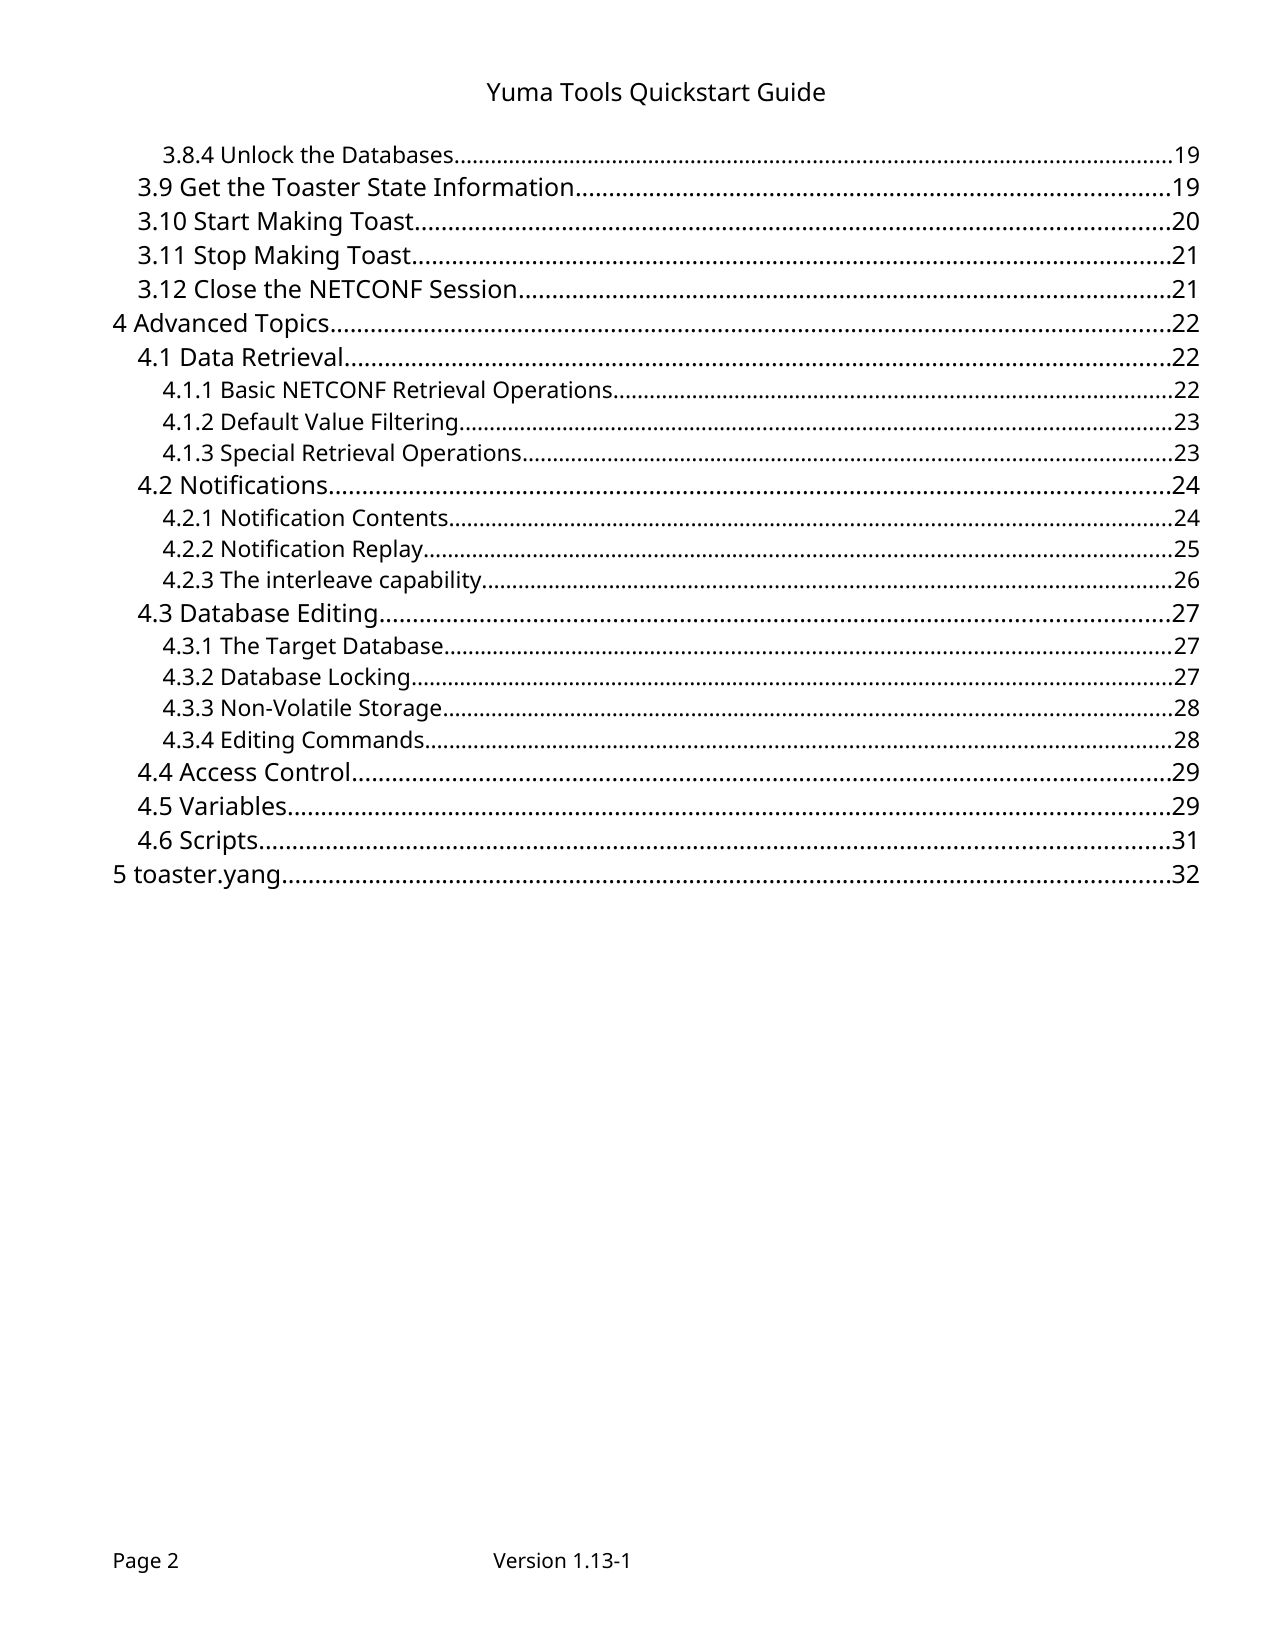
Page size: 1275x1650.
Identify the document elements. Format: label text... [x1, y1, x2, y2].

text 3.8.4 Unlock the Databases 19 [162, 138, 1200, 170]
text 4.6 Scripts 31 [137, 823, 1200, 857]
text 4.1 Data Retrieval 22 [137, 340, 1200, 374]
text 4 Advanced Topics 22 [112, 306, 1200, 340]
text 3.10 Start Making Toast 20 [137, 204, 1200, 238]
text 4.2.3 The interleave capability 26 [162, 564, 1200, 596]
text 5 toaster.yang 32 [112, 857, 1200, 891]
text 4.1.1 Basic NETCONF Retrieval Operations 22 [162, 374, 1200, 405]
text 4.4 Access Control 29 [137, 755, 1200, 789]
text 4.2 Notifications 24 [137, 468, 1200, 502]
text 3.11 Stop Making Toast 21 [137, 238, 1200, 272]
text 4.5 Variables 29 [137, 789, 1200, 823]
text 4.1.2 Default Value Filtering 23 [162, 405, 1200, 437]
text 4.2.1 Notification Contents 24 [162, 502, 1200, 533]
text 4.3.2 Database Locking 27 [162, 661, 1200, 692]
text 4.1.3 Special Retrieval Operations 23 [162, 437, 1200, 468]
text 4.3.3 Non-Volatile Storage 28 [162, 692, 1200, 723]
text 3.12 Close the NETCONF Session 21 [137, 272, 1200, 306]
text 3.9 Get the Toaster State Information 19 [137, 170, 1200, 204]
text 4.3 Database Editing 27 [137, 596, 1200, 630]
text 4.3.1 The Target Database 27 [162, 630, 1200, 661]
text 4.3.4 Editing Commands 28 [162, 723, 1200, 755]
text 4.2.2 Notification Replay 25 [162, 533, 1200, 564]
